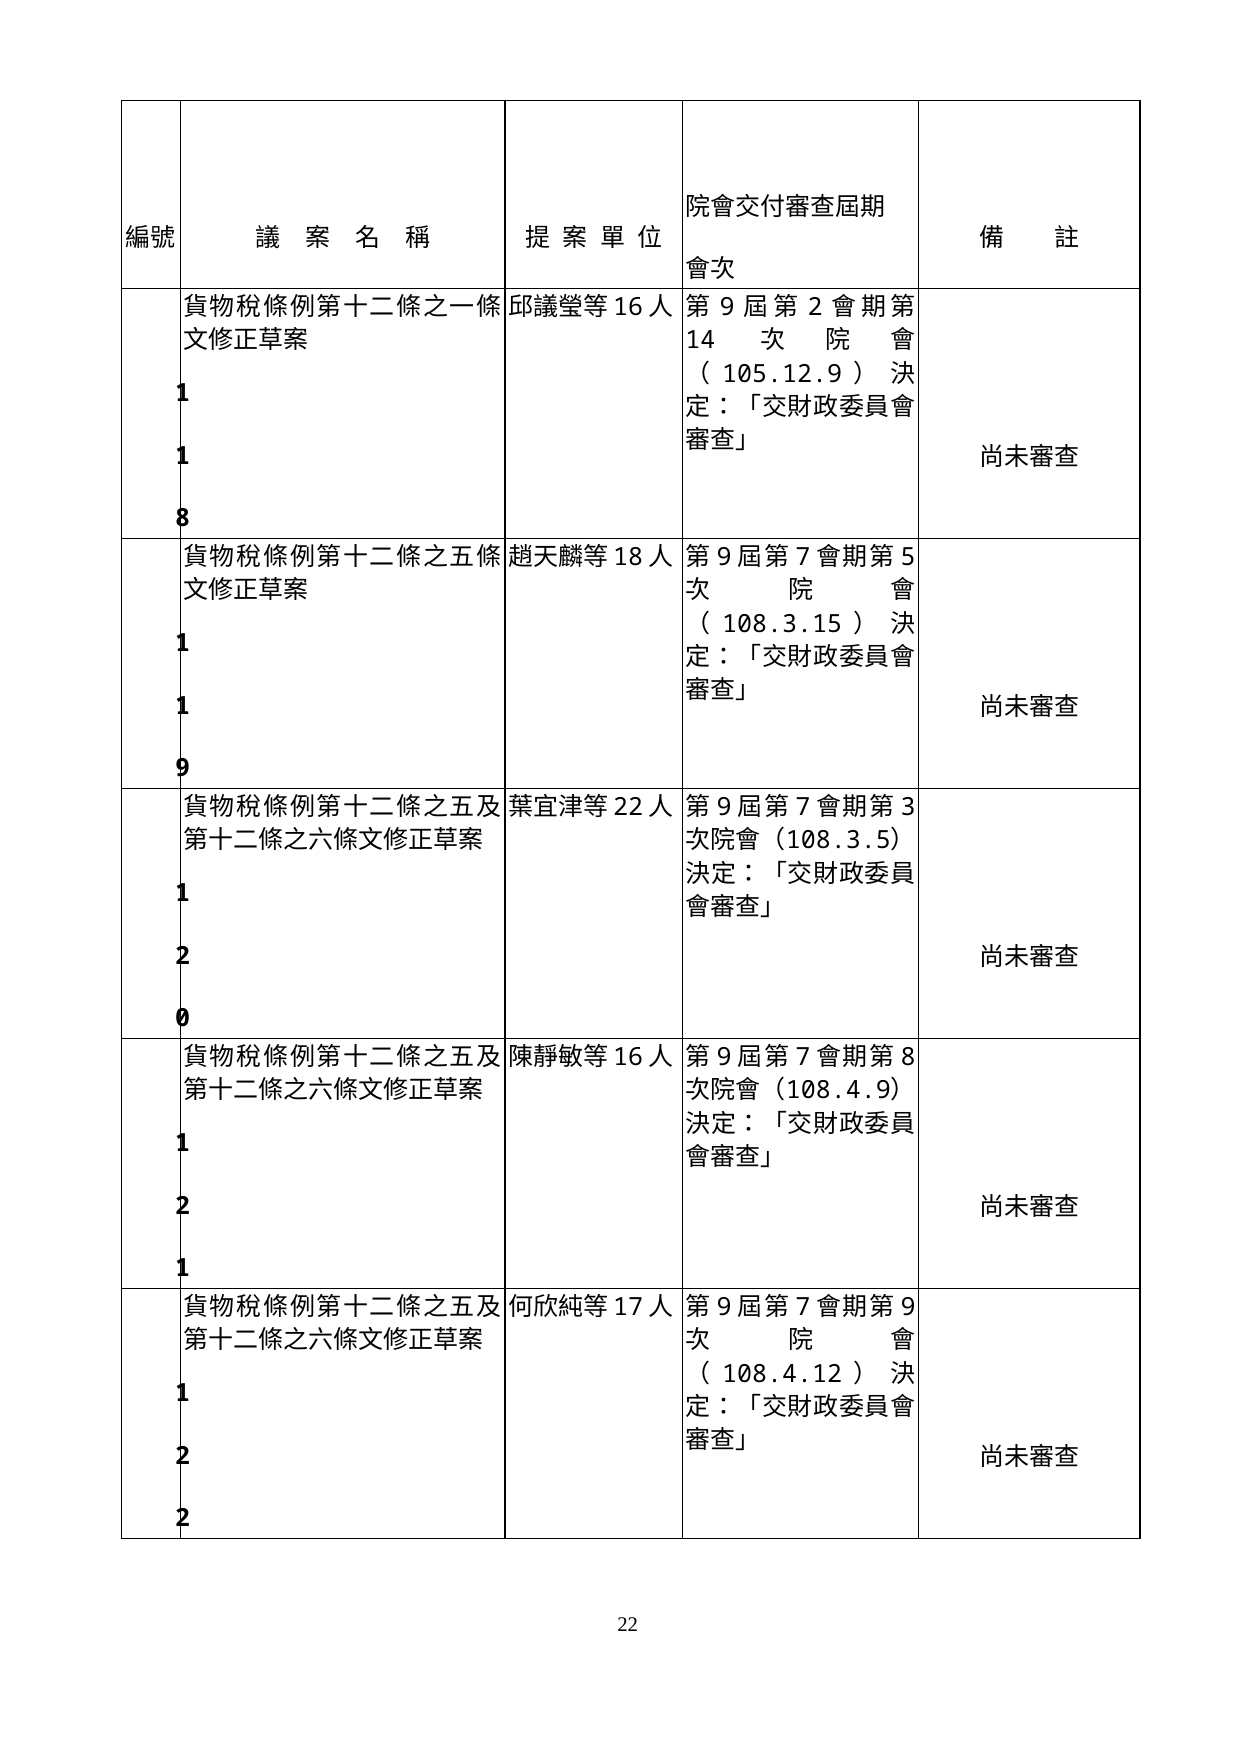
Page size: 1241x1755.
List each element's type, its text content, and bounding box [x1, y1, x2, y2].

table_cell 貨物稅條例第十二條之五條文修正草案 [181, 539, 504, 788]
table_cell 貨物稅條例第十二條之五及第十二條之六條文修正草案 [181, 789, 504, 1038]
table_header 提 案 單 位 [506, 101, 682, 288]
table_cell 尚未審查 [919, 1039, 1139, 1288]
table_cell 第9屆第7會期第5次院會（108.3.15）決定：「交財政委員會審查」 [683, 539, 918, 788]
table_header 議 案 名 稱 [181, 101, 504, 288]
table_cell 陳靜敏等16人 [506, 1039, 682, 1288]
table_header 院會交付審查屆期 會次 [683, 101, 918, 288]
table_cell 趙天麟等18人 [506, 539, 682, 788]
table_cell 葉宜津等22人 [506, 789, 682, 1038]
table_cell [122, 539, 180, 788]
table_cell 何欣純等17人 [506, 1289, 682, 1538]
table_cell 第9屆第2會期第14次院會（105.12.9）決定：「交財政委員會審查」 [683, 289, 918, 538]
table_cell [122, 1039, 180, 1288]
table_cell 邱議瑩等16人 [506, 289, 682, 538]
table_cell [122, 1289, 180, 1538]
table_cell 貨物稅條例第十二條之五及第十二條之六條文修正草案 [181, 1289, 504, 1538]
table_header 編號 [122, 101, 180, 288]
table_cell 第9屆第7會期第3次院會（108.3.5）決定：「交財政委員會審查」 [683, 789, 918, 1038]
table_cell 尚未審查 [919, 789, 1139, 1038]
table_cell 貨物稅條例第十二條之五及第十二條之六條文修正草案 [181, 1039, 504, 1288]
table_cell 尚未審查 [919, 289, 1139, 538]
table_cell 貨物稅條例第十二條之一條文修正草案 [181, 289, 504, 538]
table_cell 尚未審查 [919, 1289, 1139, 1538]
table_header 備 註 [919, 101, 1139, 288]
table_cell 第9屆第7會期第8次院會（108.4.9）決定：「交財政委員會審查」 [683, 1039, 918, 1288]
table_cell [122, 289, 180, 538]
table_cell [122, 789, 180, 1038]
table_cell 尚未審查 [919, 539, 1139, 788]
table_cell 第9屆第7會期第9次院會（108.4.12）決定：「交財政委員會審查」 [683, 1289, 918, 1538]
